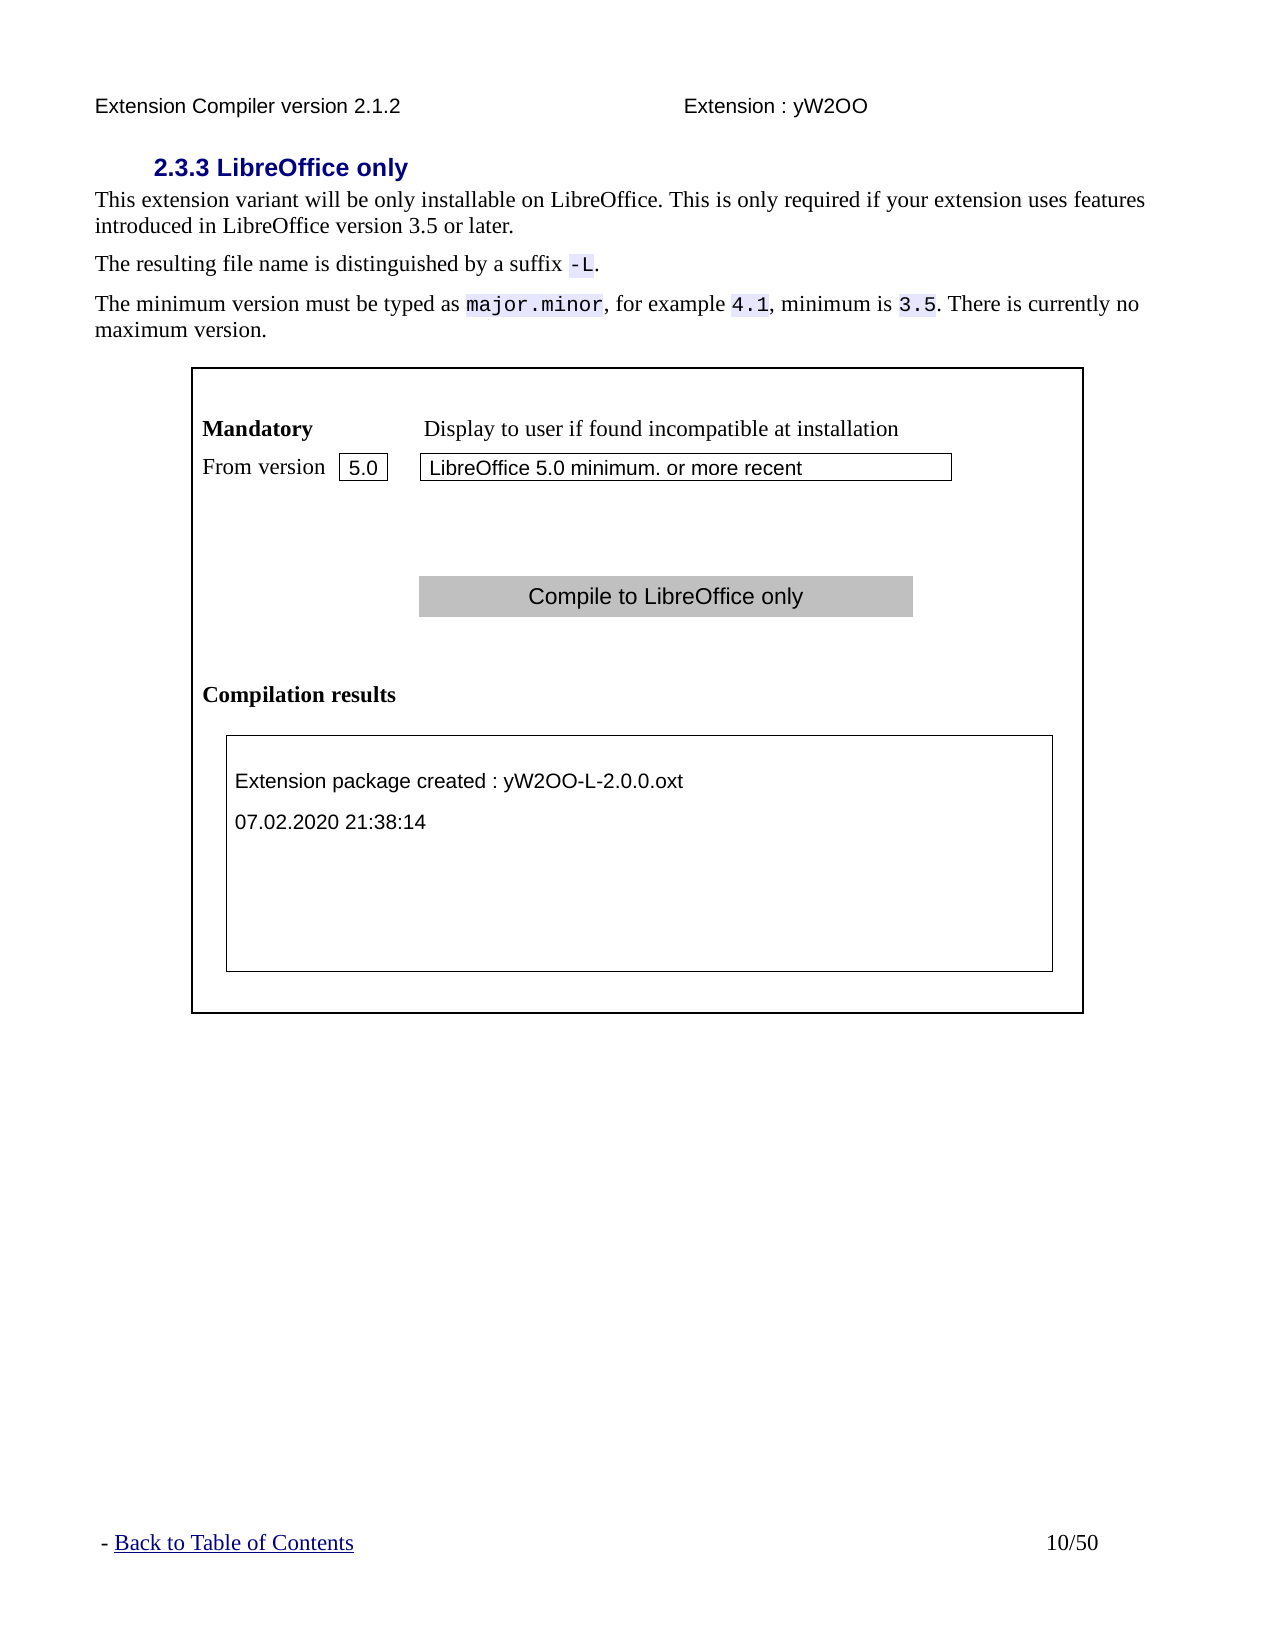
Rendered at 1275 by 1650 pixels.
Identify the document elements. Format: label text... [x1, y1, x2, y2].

text [388, 454, 420, 480]
text This extension variant will be only installable on LibreOffice. This is only required if your extension uses features introduced in LibreOffice version 3.5 or later. [94, 187, 1181, 238]
text [952, 454, 1073, 480]
text Compilation results [202, 682, 1073, 708]
text From version [202, 454, 339, 480]
subtitle LibreOffice only [153, 153, 1181, 181]
text The resulting file name is distinguished by a suffix -L. [94, 251, 1181, 278]
text Mandatory Display to user if found incompatible at installation [202, 416, 1073, 442]
text The minimum version must be typed as major.minor, for example 4.1, minimum is 3.5. There is currently no maximum version. [94, 290, 1181, 343]
